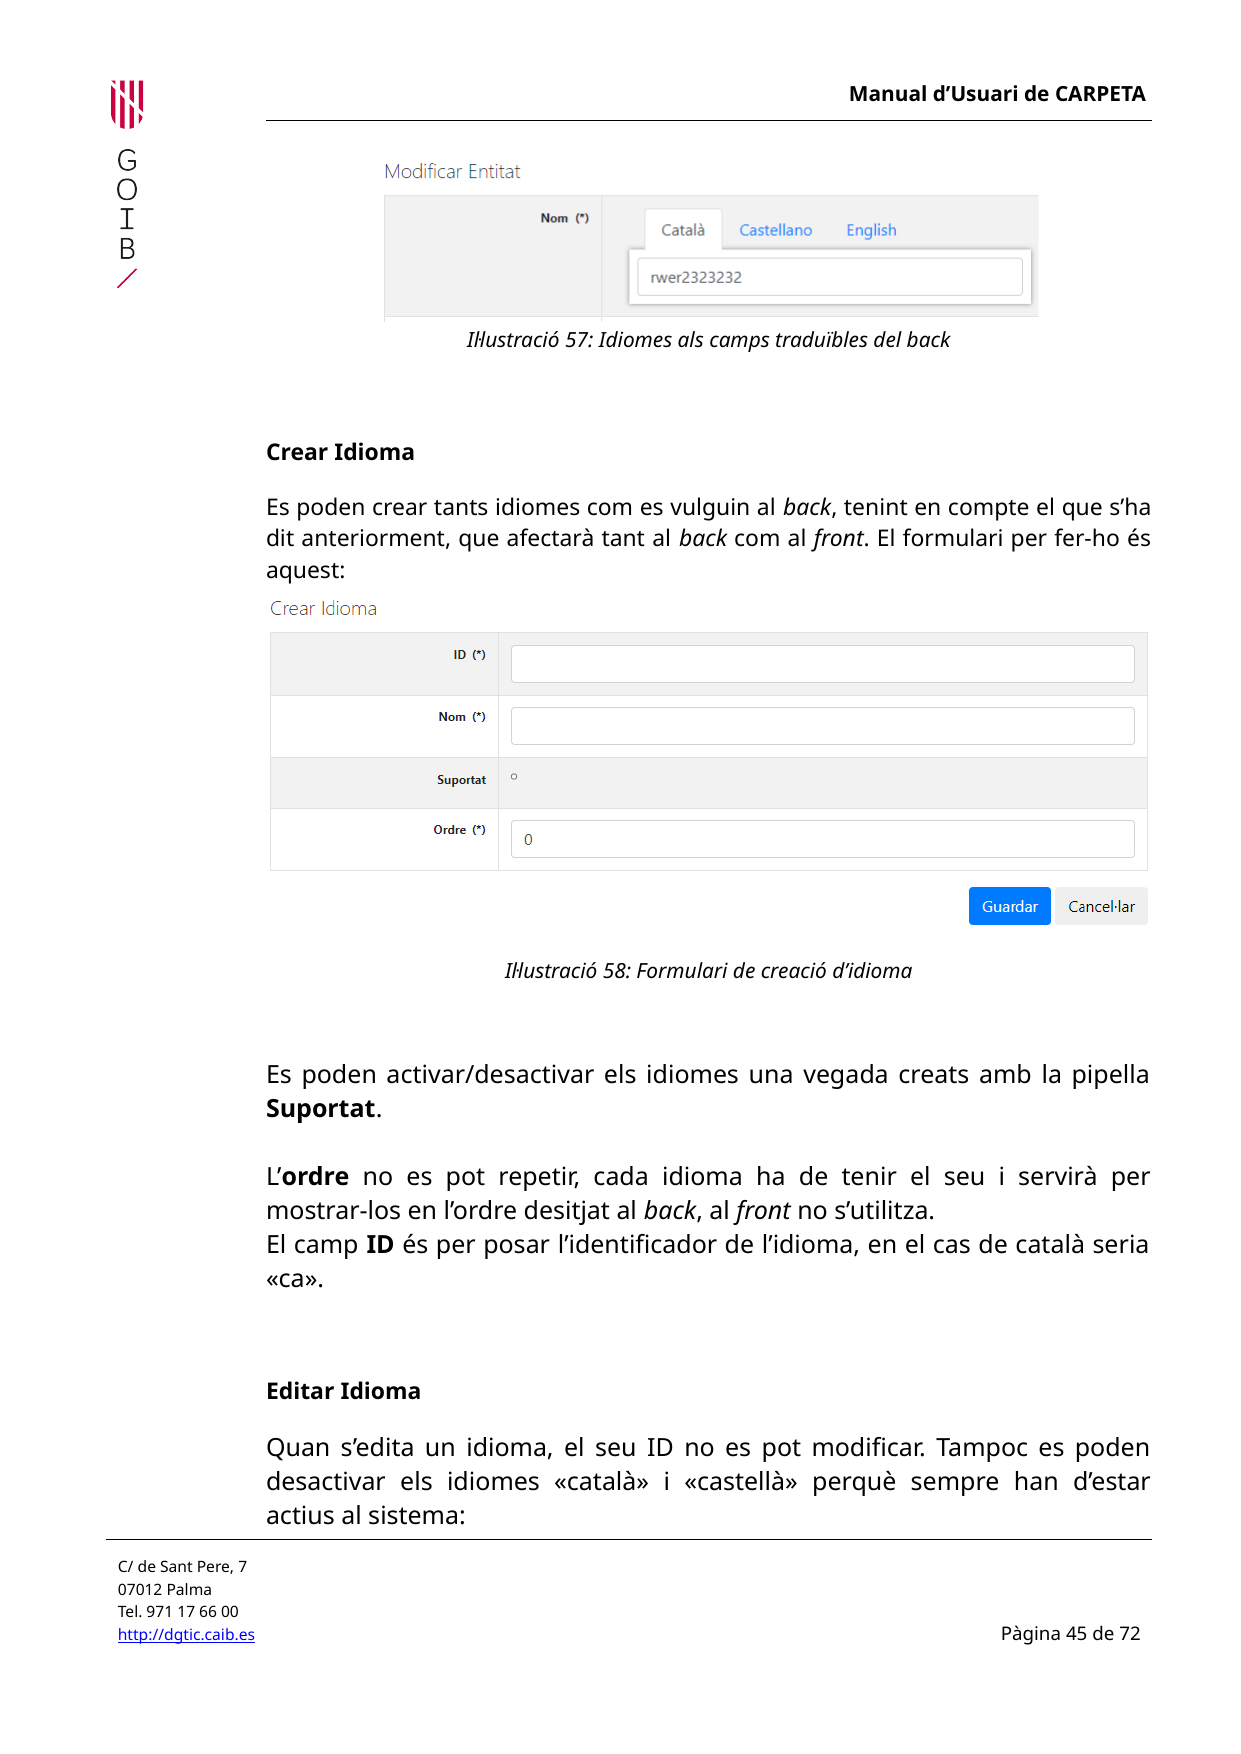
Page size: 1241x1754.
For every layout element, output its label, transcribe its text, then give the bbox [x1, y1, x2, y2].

list Quan s’edita un idioma, el seu ID no es pot modificar. Tampoc es poden desactivar els idiomes «català» i «castellà» perquè sempre han d’estar actius al sistema: [266, 1430, 1152, 1532]
list Es poden crear tants idiomes com es vulguin al back, tenint en compte el que s’ha dit anteriorment, que afectarà tant al back com al front. El formulari per fer-ho és aquest: [266, 491, 1152, 585]
text Il·lustració 58: Formulari de creació d’idioma [266, 929, 1152, 985]
text Es poden activar/desactivar els idiomes una vegada creats amb la pipella Suportat. [266, 1057, 1152, 1125]
list Editar Idioma [266, 1375, 1152, 1406]
picture [82, 57, 172, 319]
text Il·lustració 57: Idiomes als camps traduïbles del back [266, 322, 1152, 354]
text L’ordre no es pot repetir, cada idioma ha de tenir el seu i servirà per mostrar-los en l’ordre desitjat al back, al front no s’utilitza. [266, 1159, 1152, 1227]
list Crear Idioma [266, 436, 1152, 468]
picture [378, 156, 1039, 322]
text El camp ID és per posar l’identificador de l’idioma, en el cas de català seria «ca». [266, 1227, 1152, 1295]
picture [265, 596, 1152, 929]
